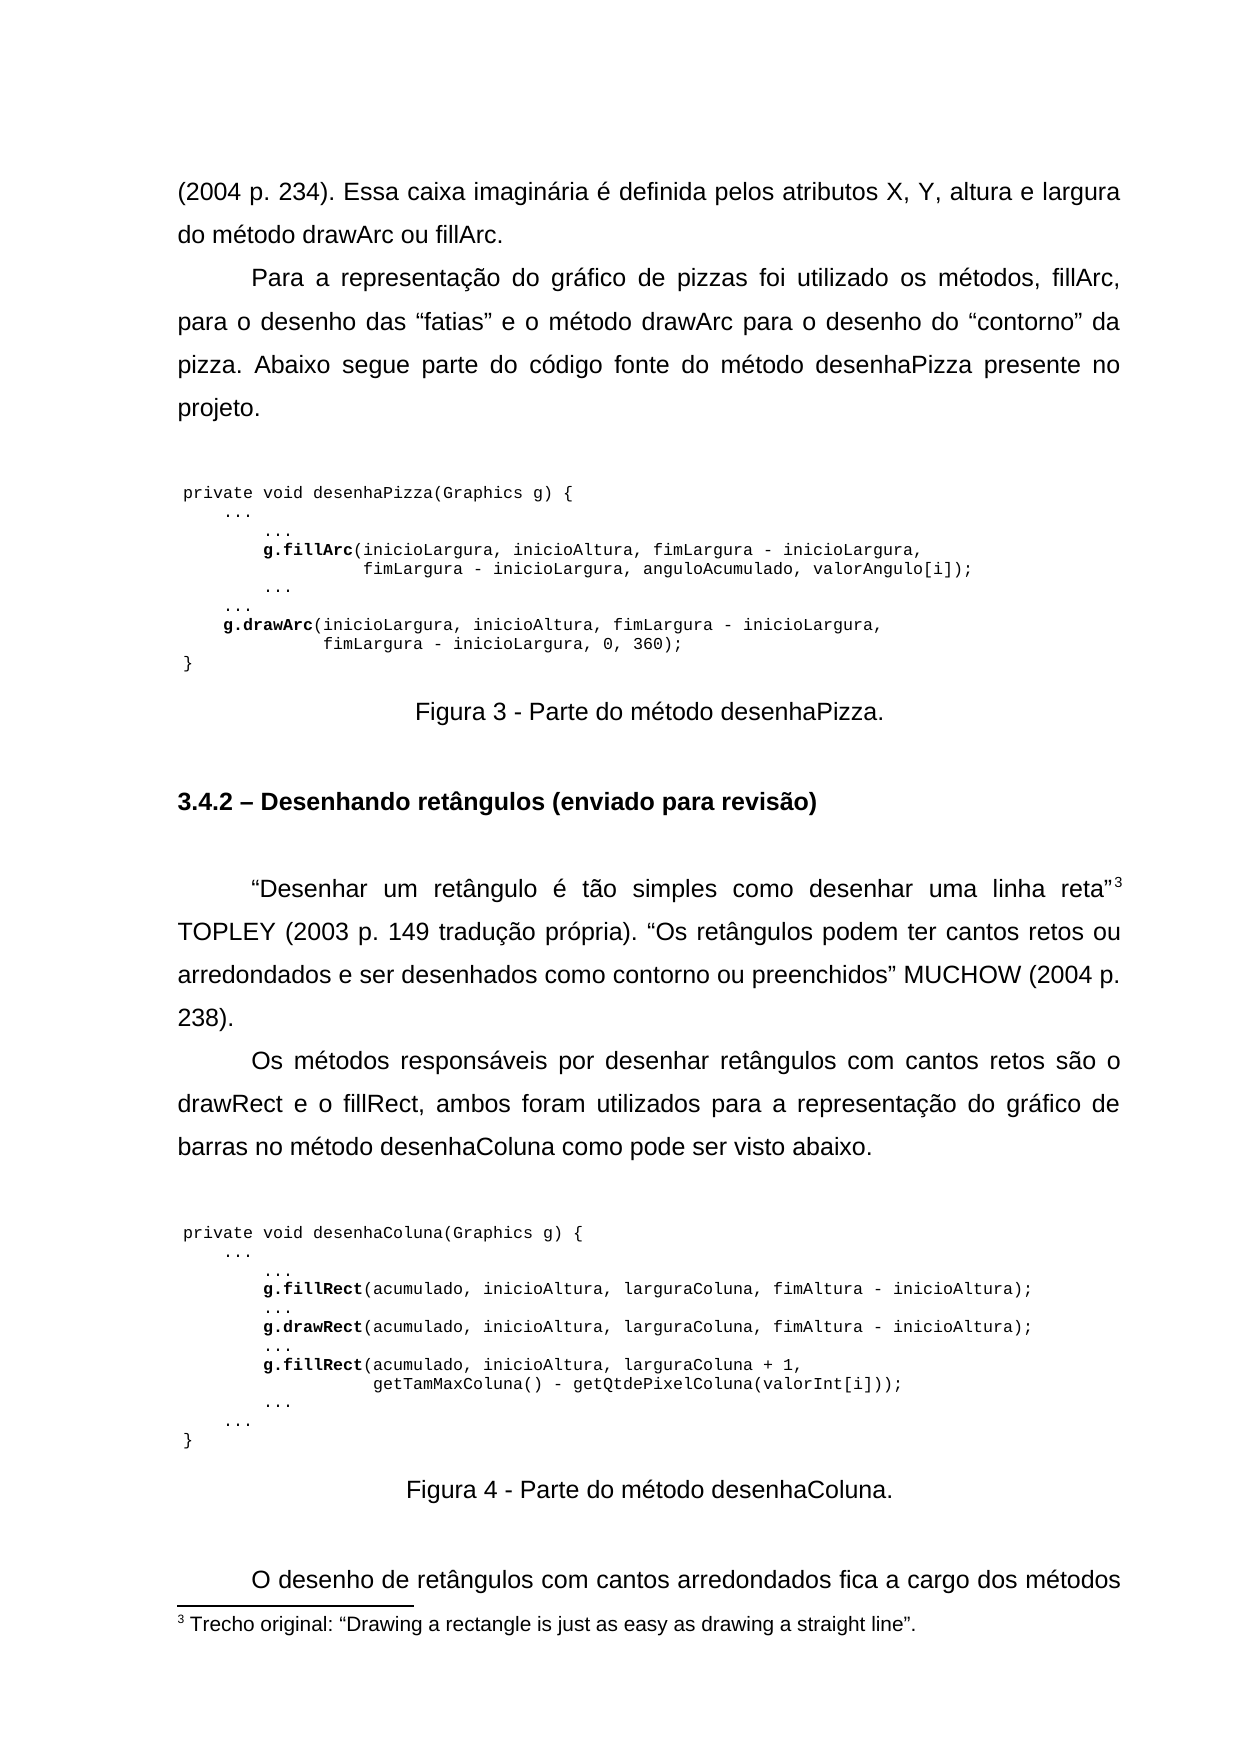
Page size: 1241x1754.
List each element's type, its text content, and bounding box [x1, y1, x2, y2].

table_cell Figura 4 - Parte do método desenhaColuna. [177, 1456, 1122, 1522]
table_header private void desenhaColuna(Graphics g) { ... ... g.fillRect(acumulado, inicioAltura, larguraColuna, fimAltura - inicioAltura); ... g.drawRect(acumulado, inicioAltura, larguraColuna, fimAltura - inicioAltura); ... g.fillRect(acumulado, inicioAltura, larguraColuna + 1, getTamMaxColuna() - getQtdePixelColuna(valorInt[i])); ... ... } [177, 1219, 1122, 1456]
text (2004 p. 234). Essa caixa imaginária é definida pelos atributos X, Y, altura e largura do método drawArc ou fillArc. [177, 177, 1122, 249]
text O desenho de retângulos com cantos arredondados fica a cargo dos métodos [177, 1565, 1122, 1593]
table_cell Figura 3 - Parte do método desenhaPizza. [177, 679, 1122, 744]
text Os métodos responsáveis por desenhar retângulos com cantos retos são o drawRect e o fillRect, ambos foram utilizados para a representação do gráfico de barras no método desenhaColuna como pode ser visto abaixo. [177, 1046, 1122, 1161]
subtitle 3.4.2 – Desenhando retângulos (enviado para revisão) [177, 787, 1122, 816]
text Trecho original: “Drawing a rectangle is just as easy as drawing a straight line”. [177, 1612, 1122, 1636]
text Para a representação do gráfico de pizzas foi utilizado os métodos, fillArc, para o desenho das “fatias” e o método drawArc para o desenho do “contorno” da pizza. Abaixo segue parte do código fonte do método desenhaPizza presente no projeto. [177, 263, 1122, 422]
text “Desenhar um retângulo é tão simples como desenhar uma linha reta” TOPLEY (2003 p. 149 tradução própria). “Os retângulos podem ter cantos retos ou arredondados e ser desenhados como contorno ou preenchidos” MUCHOW (2004 p. 238). [177, 874, 1122, 1032]
table_header private void desenhaPizza(Graphics g) { ... ... g.fillArc(inicioLargura, inicioAltura, fimLargura - inicioLargura, fimLargura - inicioLargura, anguloAcumulado, valorAngulo[i]); ... ... g.drawArc(inicioLargura, inicioAltura, fimLargura - inicioLargura, fimLargura - inicioLargura, 0, 360); } [177, 479, 1122, 679]
